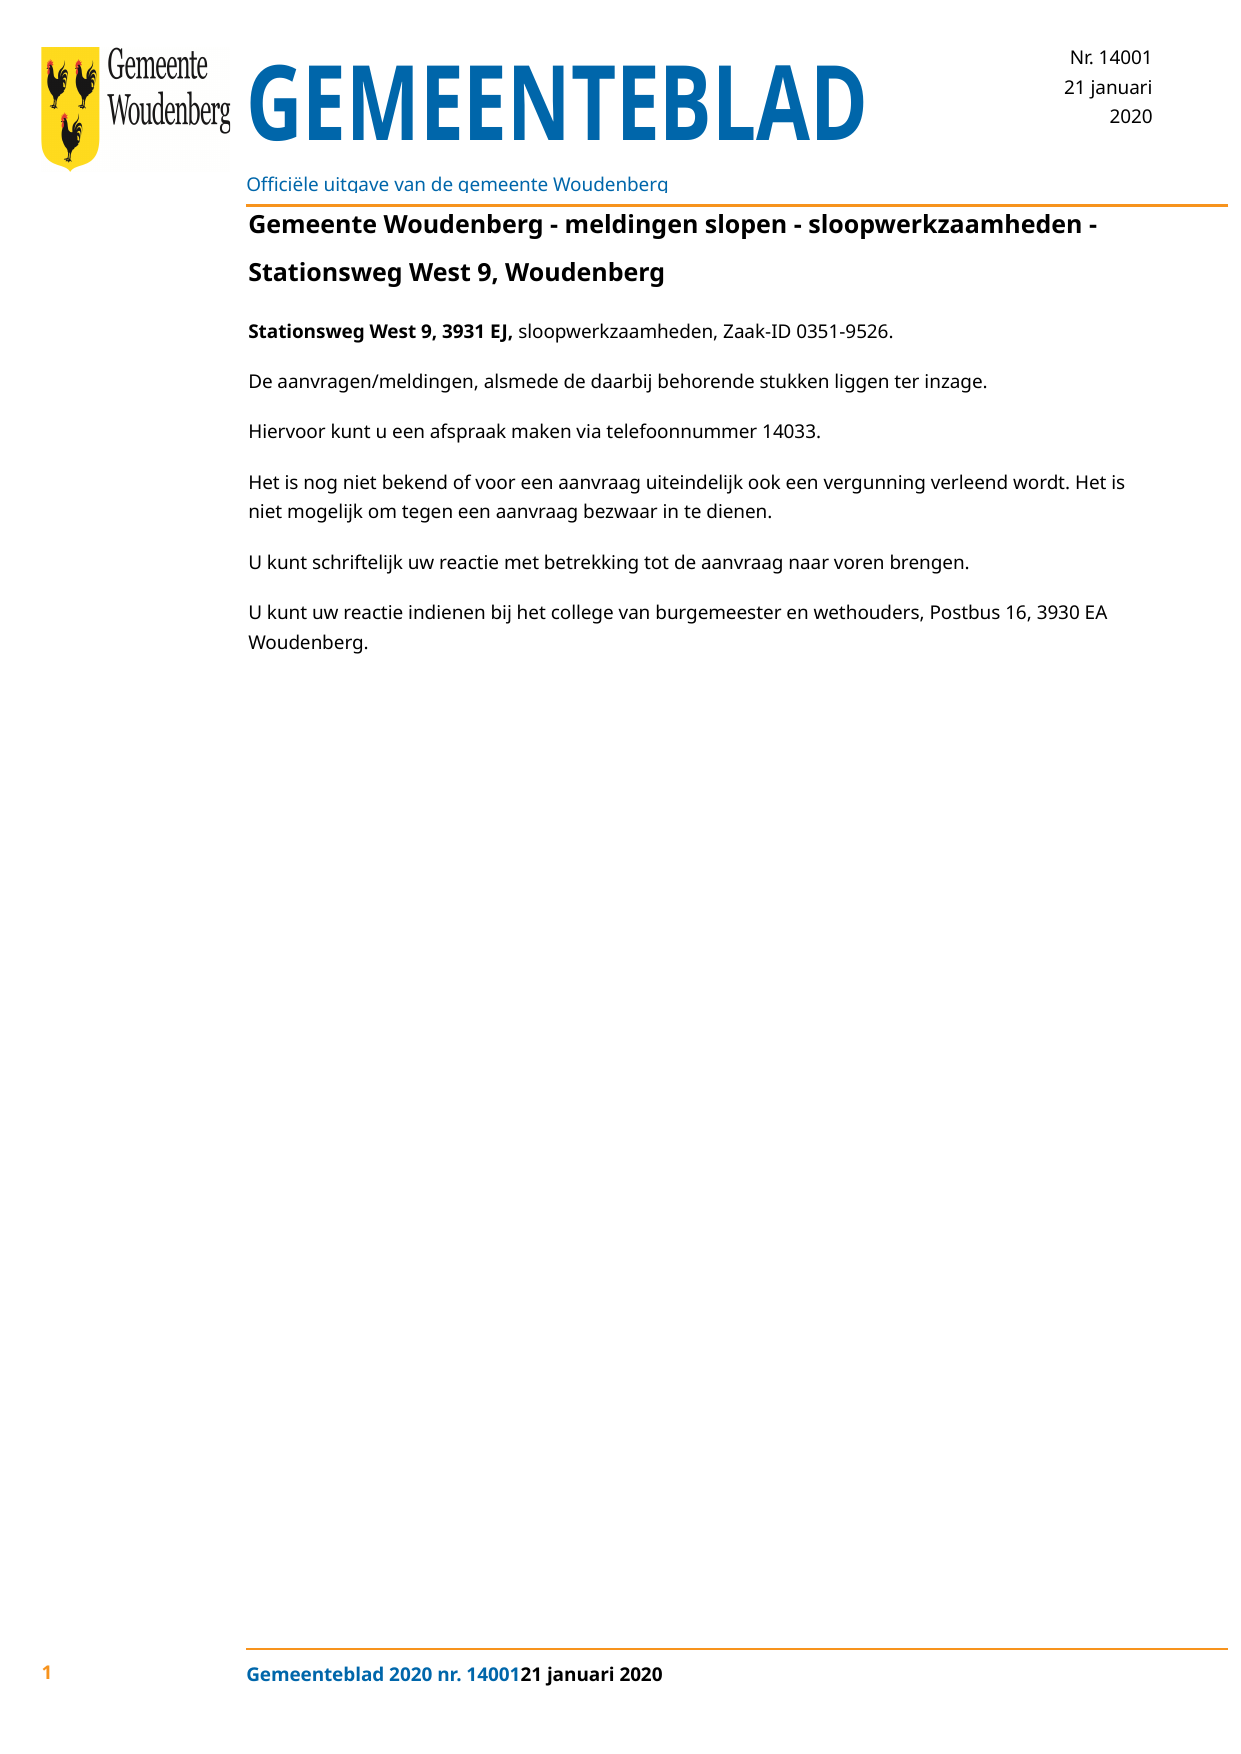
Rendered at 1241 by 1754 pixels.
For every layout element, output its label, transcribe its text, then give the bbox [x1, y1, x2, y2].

text U kunt schriftelijk uw reactie met betrekking tot de aanvraag naar voren brengen. [248, 549, 1152, 575]
text Het is nog niet bekend of voor een aanvraag uiteindelijk ook een vergunning verleend wordt. Het is niet mogelijk om tegen een aanvraag bezwaar in te dienen. [248, 469, 1152, 524]
text Gemeente Woudenberg - meldingen slopen - sloopwerkzaamheden - Stationsweg West 9, Woudenberg [248, 207, 1152, 288]
picture [41, 47, 231, 172]
text De aanvragen/meldingen, alsmede de daarbij behorende stukken liggen ter inzage. [248, 368, 1152, 394]
text Stationsweg West 9, 3931 EJ, sloopwerkzaamheden, Zaak-ID 0351-9526. [248, 318, 1152, 344]
text Hiervoor kunt u een afspraak maken via telefoonnummer 14033. [248, 419, 1152, 444]
text U kunt uw reactie indienen bij het college van burgemeester en wethouders, Postbus 16, 3930 EA Woudenberg. [248, 599, 1152, 655]
